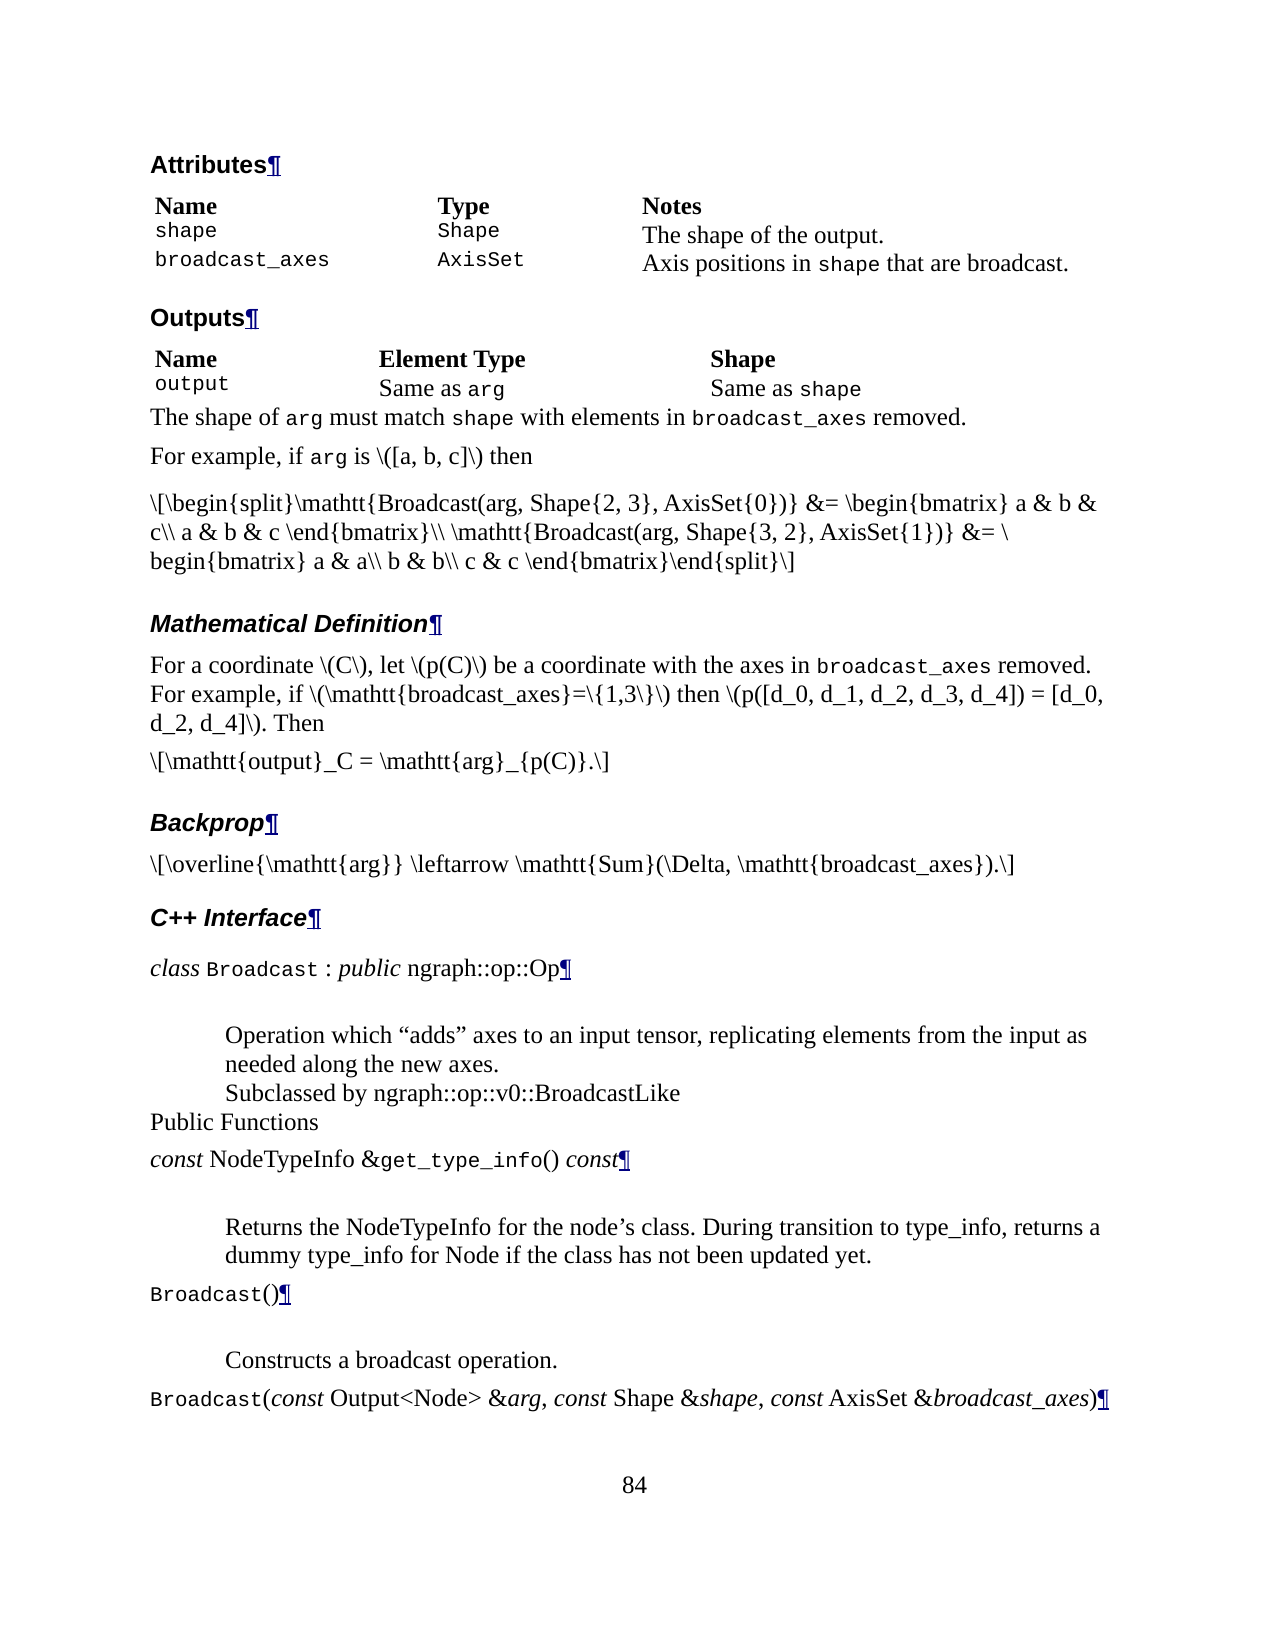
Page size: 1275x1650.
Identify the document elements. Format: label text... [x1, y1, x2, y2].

text const NodeTypeInfo &get_type_info() const¶ [150, 1144, 1125, 1203]
text For a coordinate \(C\), let \(p(C)\) be a coordinate with the axes in broadcast_axes removed. For example, if \(\mathtt{broadcast_axes}=\{1,3\}\) then \(p([d_0, d_1, d_2, d_3, d_4]) = [d_0, d_2, d_4]\). Then [150, 650, 1125, 737]
text \[\mathtt{output}_C = \mathtt{arg}_{p(C)}.\] [150, 746, 1125, 774]
text The shape of arg must match shape with elements in broadcast_axes removed. [150, 402, 1125, 432]
text Subclassed by ngraph::op::v0::BroadcastLike [225, 1078, 1125, 1107]
text class Broadcast : public ngraph::op::Op¶ [150, 953, 1125, 1012]
subtitle Backprop¶ [150, 808, 1125, 837]
table_cell Same as shape [706, 373, 1125, 402]
text \[\begin{split}\mathtt{Broadcast(arg, Shape{2, 3}, AxisSet{0})} &= \begin{bmatrix} a & b & c\\ a & b & c \end{bmatrix}\\ \mathtt{Broadcast(arg, Shape{3, 2}, AxisSet{1})} &= \begin{bmatrix} a & a\\ b & b\\ c & c \end{bmatrix}\end{split}\] [150, 488, 1125, 575]
text Public Functions [150, 1107, 1125, 1136]
text Operation which “adds” axes to an input tensor, replicating elements from the input as needed along the new axes. [225, 1021, 1125, 1078]
text Broadcast()¶ [150, 1278, 1125, 1337]
subtitle Attributes¶ [150, 150, 1125, 178]
text Returns the NodeTypeInfo for the node’s class. During transition to type_info, returns a dummy type_info for Node if the class has not been updated yet. [225, 1212, 1125, 1269]
subtitle Mathematical Definition¶ [150, 609, 1125, 637]
table_header Element Type [374, 344, 706, 373]
text For example, if arg is \([a, b, c]\) then [150, 441, 1125, 471]
table_header Notes [638, 191, 1125, 220]
table_cell Axis positions in shape that are broadcast. [638, 249, 1125, 278]
table_cell AxisSet [433, 249, 637, 278]
subtitle C++ Interface¶ [150, 903, 1125, 932]
table_header Type [433, 191, 637, 220]
table_header Name [150, 344, 374, 373]
table_cell output [150, 373, 374, 402]
table_cell The shape of the output. [638, 220, 1125, 248]
text \[\overline{\mathtt{arg}} \leftarrow \mathtt{Sum}(\Delta, \mathtt{broadcast_axes}).\] [150, 849, 1125, 878]
text Broadcast(const Output<Node> &arg, const Shape &shape, const AxisSet &broadcast_axes)¶ [150, 1383, 1125, 1413]
table_header Shape [706, 344, 1125, 373]
text Constructs a broadcast operation. [225, 1346, 1125, 1374]
table_cell Same as arg [374, 373, 706, 402]
table_header Name [150, 191, 433, 220]
table_cell broadcast_axes [150, 249, 433, 278]
subtitle Outputs¶ [150, 303, 1125, 332]
table_cell Shape [433, 220, 637, 248]
table_cell shape [150, 220, 433, 248]
